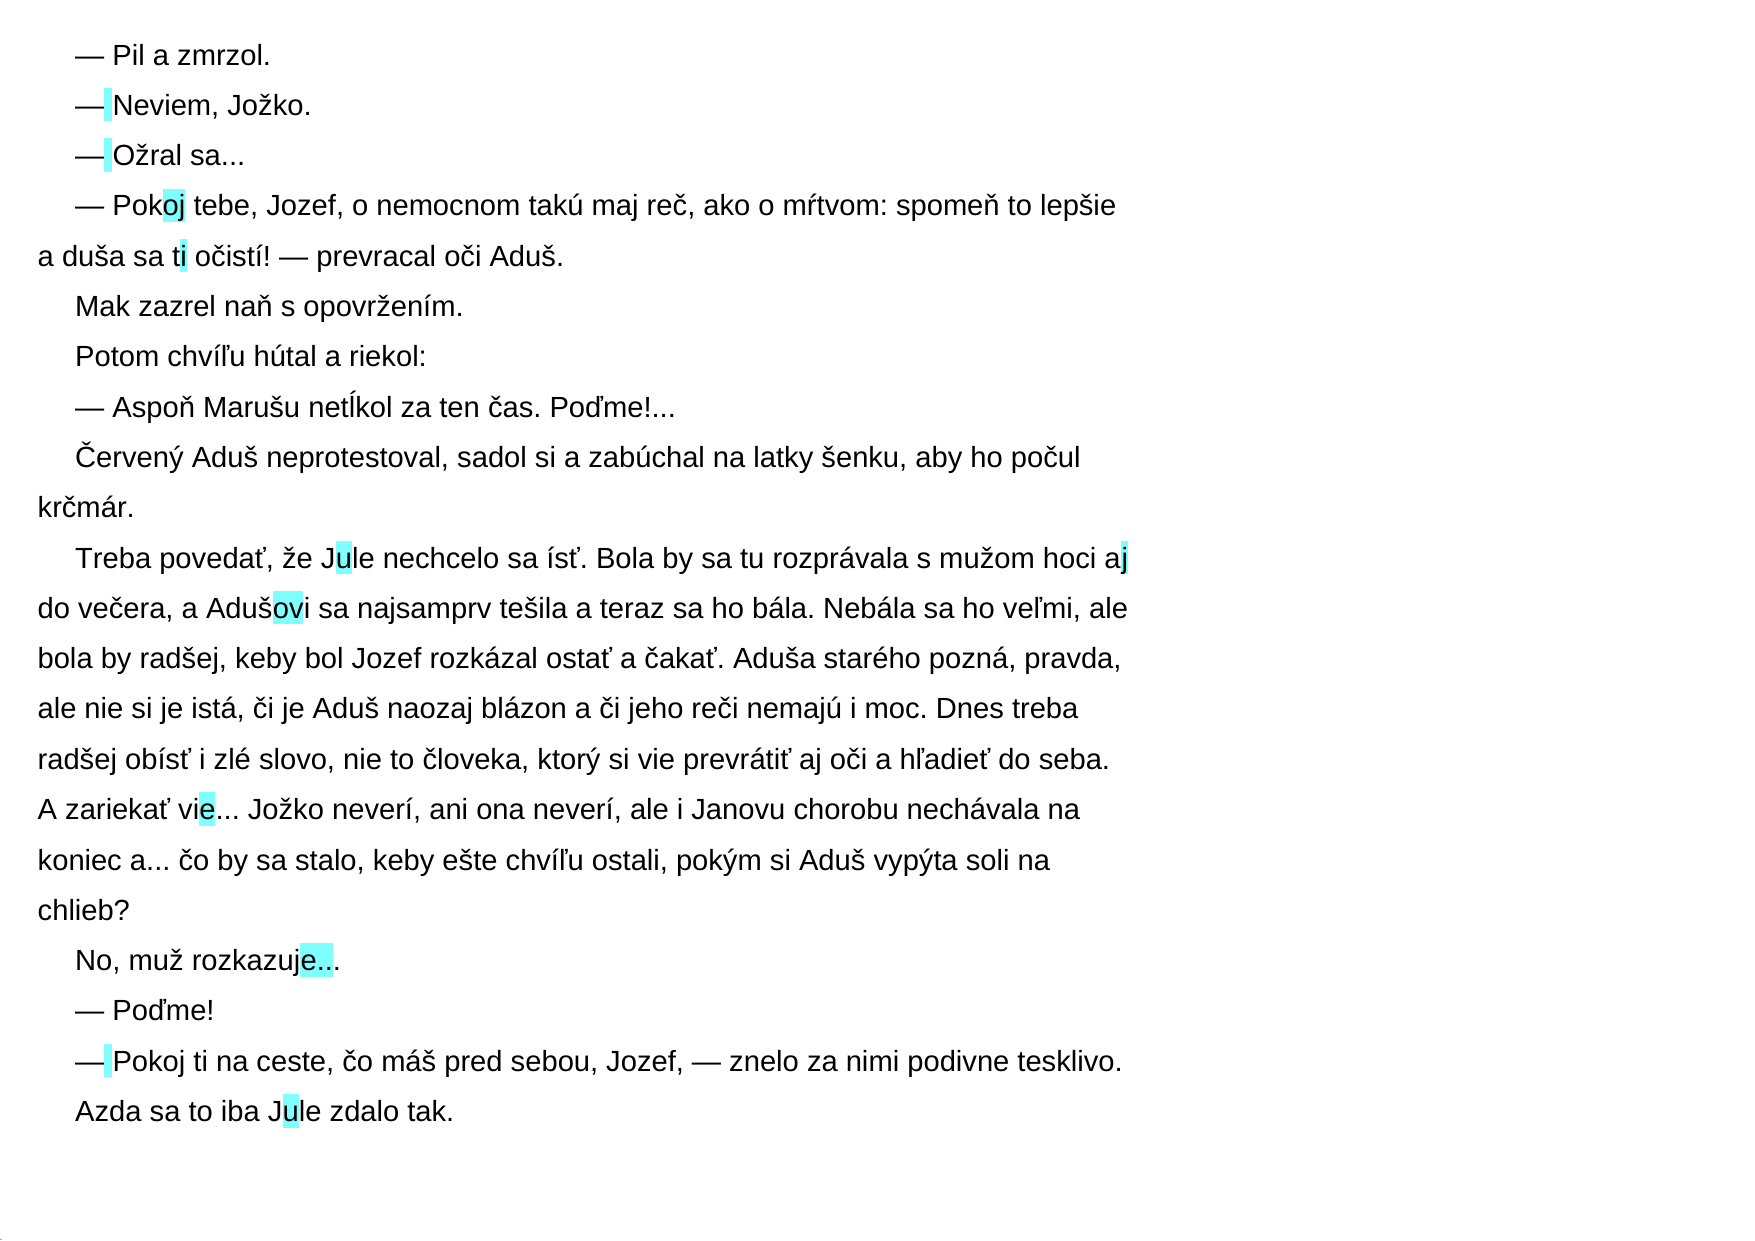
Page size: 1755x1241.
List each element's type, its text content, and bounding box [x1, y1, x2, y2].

text Treba povedať, že Jule nechcelo sa ísť. Bola by sa tu rozprávala s mužom hoci aj do večera, a Adušovi sa najsamprv tešila a teraz sa ho bála. Nebála sa ho veľmi, ale bola by radšej, keby bol Jozef rozkázal ostať a čakať. Aduša starého pozná, pravda, ale nie si je istá, či je Aduš naozaj blázon a či jeho reči nemajú i moc. Dnes treba radšej obísť i zlé slovo, nie to človeka, ktorý si vie prevrátiť aj oči a hľadieť do seba. A zariekať vie... Jožko neverí, ani ona neverí, ale i Janovu chorobu nechávala na koniec a... čo by sa stalo, keby ešte chvíľu ostali, pokým si Aduš vypýta soli na chlieb? [37, 541, 1130, 926]
text No, muž rozkazuje... [37, 943, 1130, 977]
text Červený Aduš neprotestoval, sadol si a zabúchal na latky šenku, aby ho počul krčmár. [37, 440, 1130, 524]
text — Poďme! [37, 993, 1130, 1027]
text — Pokoj ti na ceste, čo máš pred sebou, Jozef, — znelo za nimi podivne tesklivo. [37, 1044, 1130, 1077]
text — Neviem, Jožko. [37, 88, 1130, 121]
text — Ožral sa... [37, 138, 1130, 172]
text Mak zazrel naň s opovržením. [37, 289, 1130, 323]
text — Aspoň Marušu netĺkol za ten čas. Poďme!... [37, 390, 1130, 423]
text — Pokoj tebe, Jozef, o nemocnom takú maj reč, ako o mŕtvom: spomeň to lepšie a duša sa ti očistí! — prevracal oči Aduš. [37, 188, 1130, 272]
text Potom chvíľu hútal a riekol: [37, 339, 1130, 373]
text Azda sa to iba Jule zdalo tak. [37, 1094, 1130, 1128]
text — Pil a zmrzol. [37, 37, 1130, 71]
